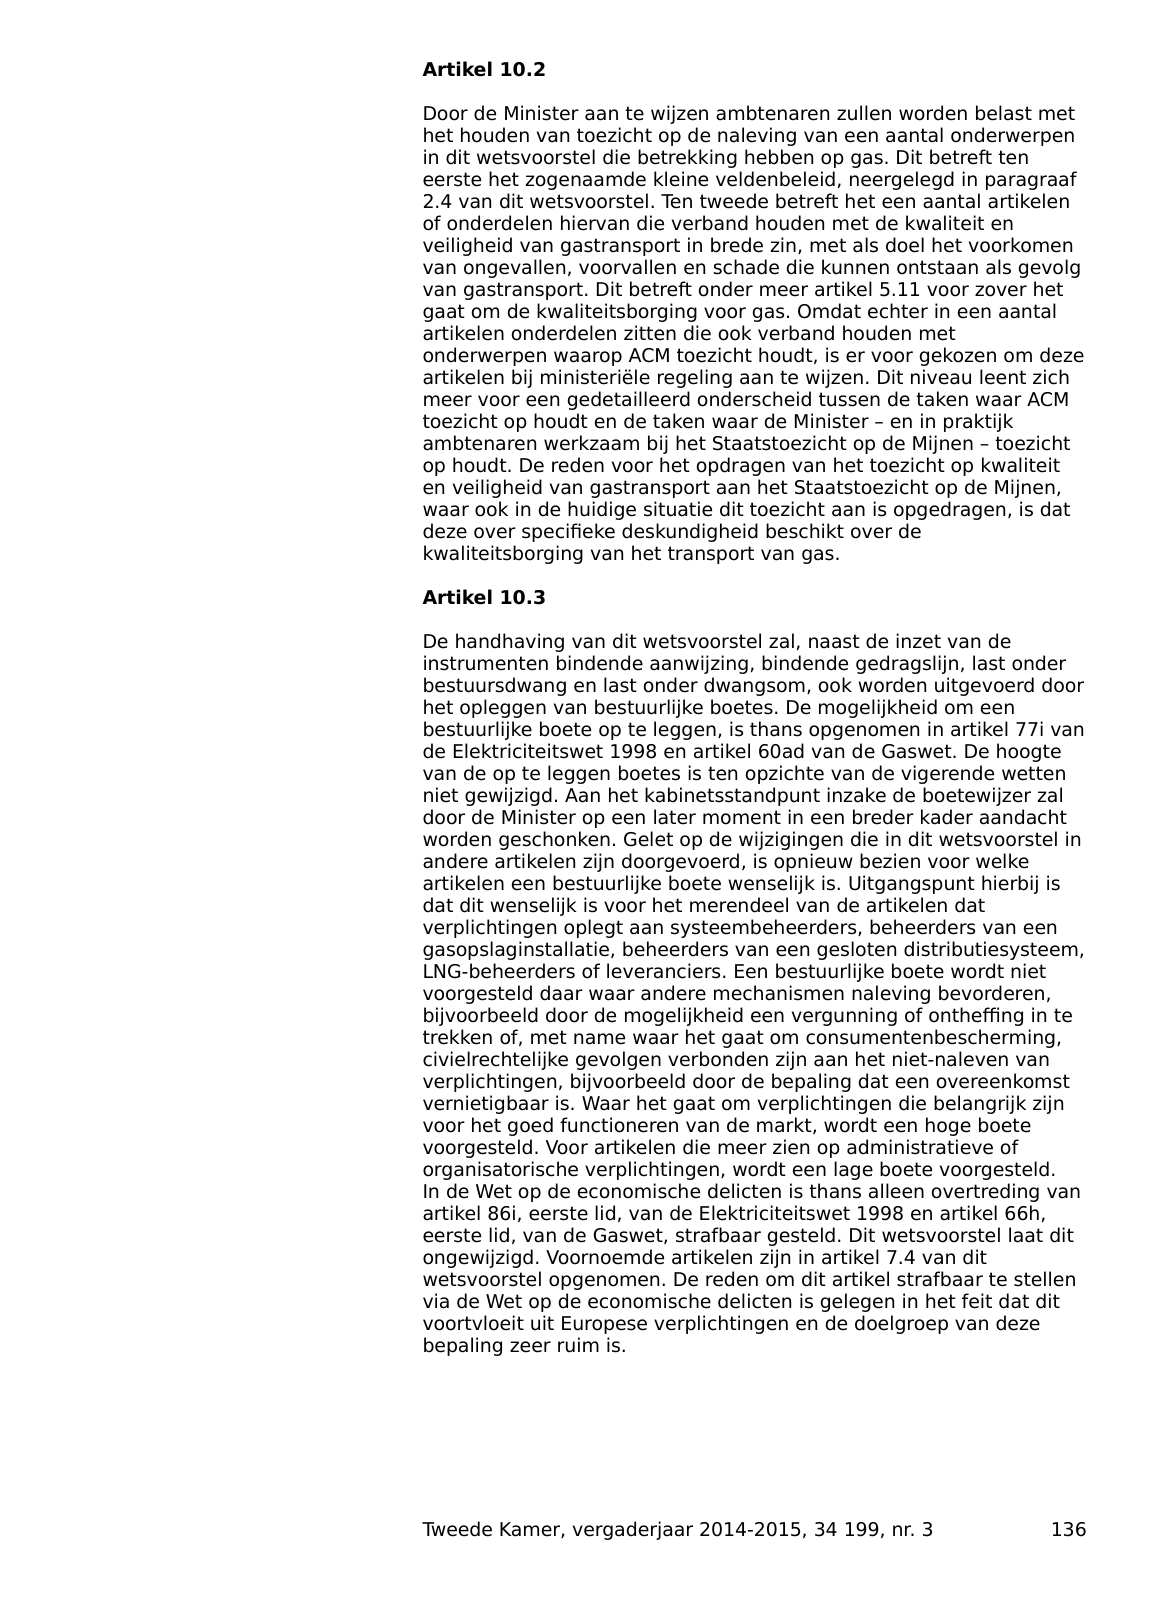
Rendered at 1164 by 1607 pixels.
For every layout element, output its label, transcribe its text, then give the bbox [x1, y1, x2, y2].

text Door de Minister aan te wijzen ambtenaren zullen worden belast met het houden van toezicht op de naleving van een aantal onderwerpen in dit wetsvoorstel die betrekking hebben op gas. Dit betreft ten eerste het zogenaamde kleine veldenbeleid, neergelegd in paragraaf 2.4 van dit wetsvoorstel. Ten tweede betreft het een aantal artikelen of onderdelen hiervan die verband houden met de kwaliteit en veiligheid van gastransport in brede zin, met als doel het voorkomen van ongevallen, voorvallen en schade die kunnen ontstaan als gevolg van gastransport. Dit betreft onder meer artikel 5.11 voor zover het gaat om de kwaliteitsborging voor gas. Omdat echter in een aantal artikelen onderdelen zitten die ook verband houden met onderwerpen waarop ACM toezicht houdt, is er voor gekozen om deze artikelen bij ministeriële regeling aan te wijzen. Dit niveau leent zich meer voor een gedetailleerd onderscheid tussen de taken waar ACM toezicht op houdt en de taken waar de Minister – en in praktijk ambtenaren werkzaam bij het Staatstoezicht op de Mijnen – toezicht op houdt. De reden voor het opdragen van het toezicht op kwaliteit en veiligheid van gastransport aan het Staatstoezicht op de Mijnen, waar ook in de huidige situatie dit toezicht aan is opgedragen, is dat deze over specifieke deskundigheid beschikt over de kwaliteitsborging van het transport van gas. [422, 103, 1087, 565]
subtitle Artikel 10.2 [422, 59, 1087, 81]
text In de Wet op de economische delicten is thans alleen overtreding van artikel 86i, eerste lid, van de Elektriciteitswet 1998 en artikel 66h, eerste lid, van de Gaswet, strafbaar gesteld. Dit wetsvoorstel laat dit ongewijzigd. Voornoemde artikelen zijn in artikel 7.4 van dit wetsvoorstel opgenomen. De reden om dit artikel strafbaar te stellen via de Wet op de economische delicten is gelegen in het feit dat dit voortvloeit uit Europese verplichtingen en de doelgroep van deze bepaling zeer ruim is. [422, 1181, 1087, 1356]
text De handhaving van dit wetsvoorstel zal, naast de inzet van de instrumenten bindende aanwijzing, bindende gedragslijn, last onder bestuursdwang en last onder dwangsom, ook worden uitgevoerd door het opleggen van bestuurlijke boetes. De mogelijkheid om een bestuurlijke boete op te leggen, is thans opgenomen in artikel 77i van de Elektriciteitswet 1998 en artikel 60ad van de Gaswet. De hoogte van de op te leggen boetes is ten opzichte van de vigerende wetten niet gewijzigd. Aan het kabinetsstandpunt inzake de boetewijzer zal door de Minister op een later moment in een breder kader aandacht worden geschonken. Gelet op de wijzigingen die in dit wetsvoorstel in andere artikelen zijn doorgevoerd, is opnieuw bezien voor welke artikelen een bestuurlijke boete wenselijk is. Uitgangspunt hierbij is dat dit wenselijk is voor het merendeel van de artikelen dat verplichtingen oplegt aan systeembeheerders, beheerders van een gasopslaginstallatie, beheerders van een gesloten distributiesysteem, LNG-beheerders of leveranciers. Een bestuurlijke boete wordt niet voorgesteld daar waar andere mechanismen naleving bevorderen, bijvoorbeeld door de mogelijkheid een vergunning of ontheffing in te trekken of, met name waar het gaat om consumentenbescherming, civielrechtelijke gevolgen verbonden zijn aan het niet-naleven van verplichtingen, bijvoorbeeld door de bepaling dat een overeenkomst vernietigbaar is. Waar het gaat om verplichtingen die belangrijk zijn voor het goed functioneren van de markt, wordt een hoge boete voorgesteld. Voor artikelen die meer zien op administratieve of organisatorische verplichtingen, wordt een lage boete voorgesteld. [422, 631, 1087, 1181]
subtitle Artikel 10.3 [422, 587, 1087, 609]
